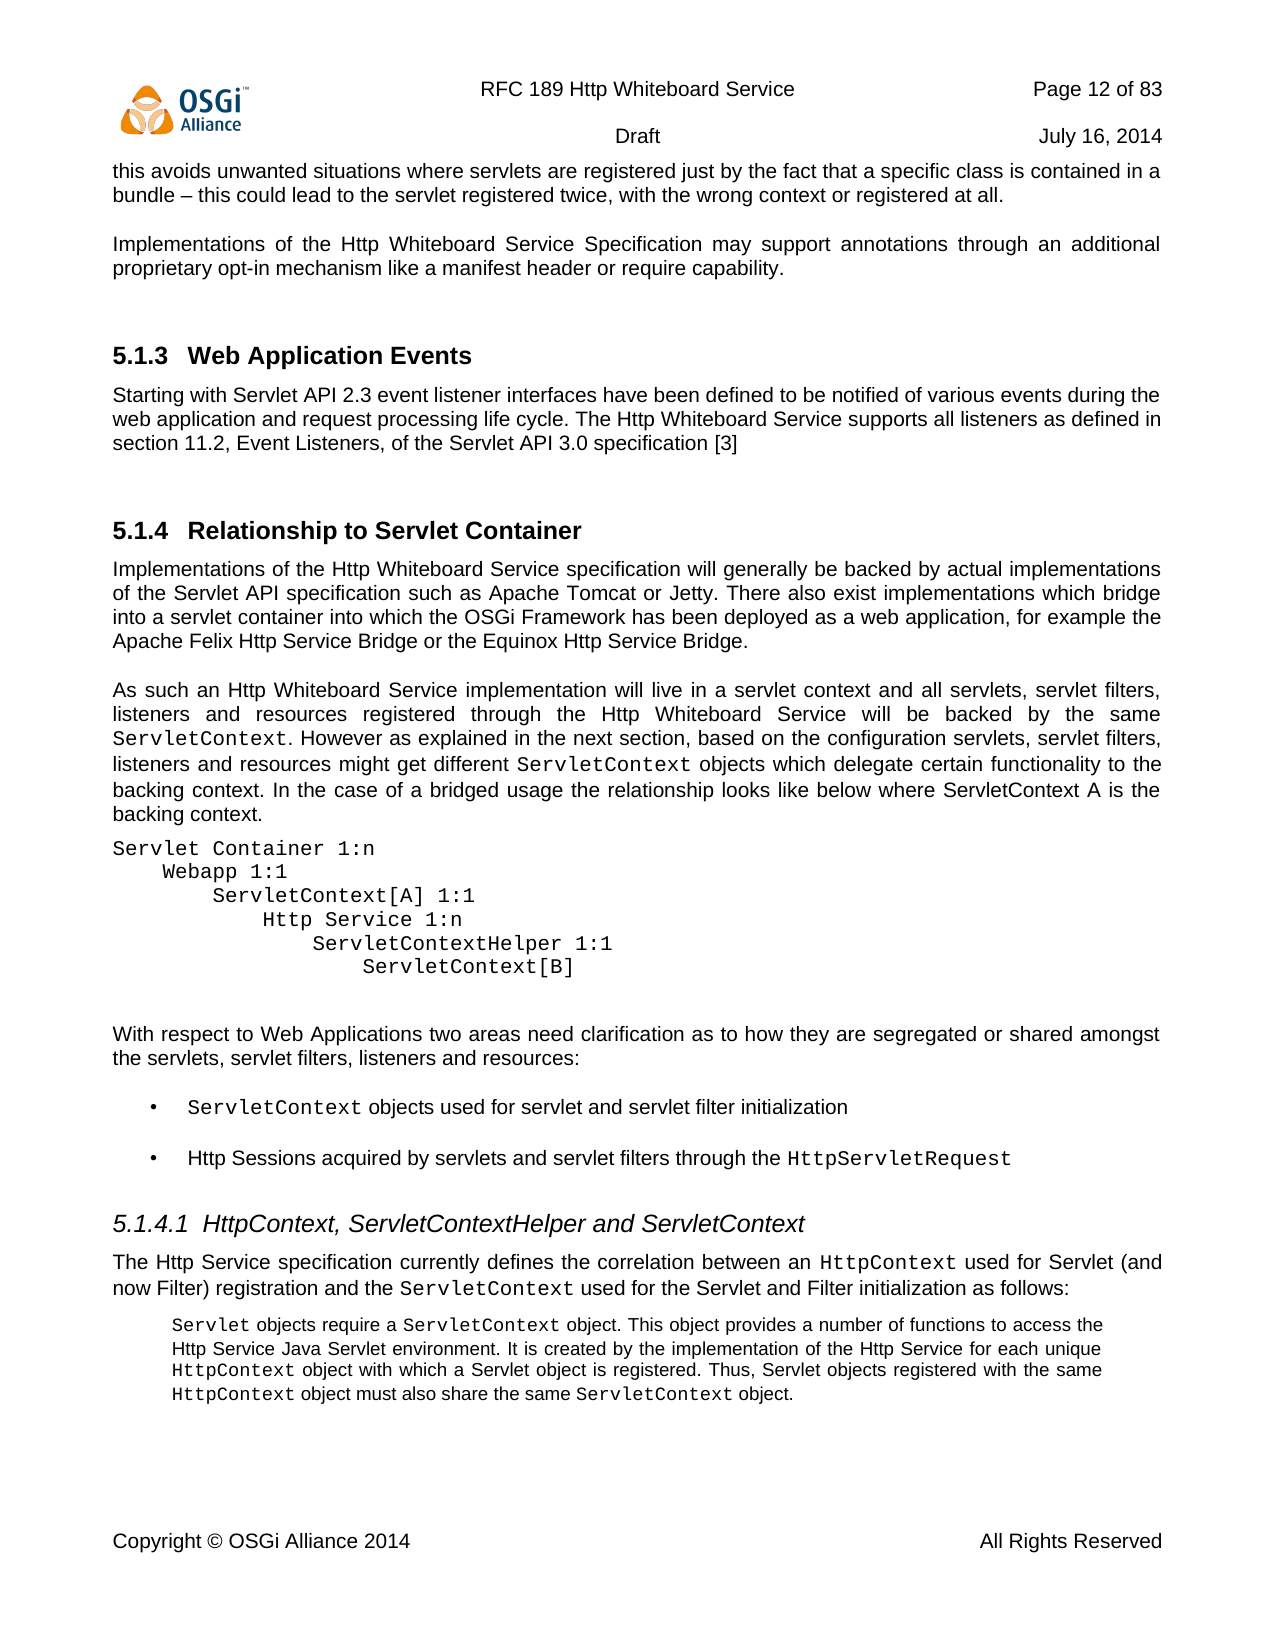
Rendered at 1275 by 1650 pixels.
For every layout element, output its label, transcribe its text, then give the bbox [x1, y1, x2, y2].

text As such an Http Whiteboard Service implementation will live in a servlet context and all servlets, servlet filters, listeners and resources registered through the Http Whiteboard Service will be backed by the same ServletContext. However as explained in the next section, based on the configuration servlets, servlet filters, listeners and resources might get different ServletContext objects which delegate certain functionality to the backing context. In the case of a bridged usage the relationship looks like below where ServletContext A is the backing context. [112, 678, 1162, 825]
subtitle Relationship to Servlet Container [112, 516, 1162, 544]
text Http Service 1:n [112, 909, 1162, 932]
text Servlet Container 1:n [112, 838, 1162, 862]
text Webapp 1:1 [112, 862, 1162, 885]
subtitle HttpContext, ServletContextHelper and ServletContext [112, 1209, 1162, 1238]
text Implementations of the Http Whiteboard Service Specification may support annotations through an additional proprietary opt-in mechanism like a manifest header or require capability. [112, 232, 1162, 280]
subtitle Web Application Events [112, 341, 1162, 370]
text With respect to Web Applications two areas need clarification as to how they are segregated or shared amongst the servlets, servlet filters, listeners and resources: [112, 1022, 1162, 1070]
text ServletContext[B] [112, 956, 1162, 980]
text this avoids unwanted situations where servlets are registered just by the fact that a specific class is contained in a bundle – this could lead to the servlet registered twice, with the wrong context or registered at all. [112, 159, 1162, 207]
text Implementations of the Http Whiteboard Service specification will generally be backed by actual implementations of the Servlet API specification such as Apache Tomcat or Jetty. There also exist implementations which bridge into a servlet container into which the OSGi Framework has been deployed as a web application, for example the Apache Felix Http Service Bridge or the Equinox Http Service Bridge. [112, 557, 1162, 653]
text ServletContext[A] 1:1 [112, 885, 1162, 909]
text ServletContextHelper 1:1 [112, 932, 1162, 956]
list Http Sessions acquired by servlets and servlet filters through the HttpServletRequest [150, 1146, 1162, 1171]
picture [113, 78, 257, 142]
text Starting with Servlet API 2.3 event listener interfaces have been defined to be notified of various events during the web application and request processing life cycle. The Http Whiteboard Service supports all listeners as defined in section 11.2, Event Listeners, of the Servlet API 3.0 specification [3]. [112, 382, 1162, 454]
list ServletContext objects used for servlet and servlet filter initialization [150, 1095, 1162, 1121]
text Servlet objects require a ServletContext object. This object provides a number of functions to access the Http Service Java Servlet environment. It is created by the implementation of the Http Service for each unique HttpContext object with which a Servlet object is registered. Thus, Servlet objects registered with the same HttpContext object must also share the same ServletContext object. [172, 1314, 1103, 1406]
text The Http Service specification currently defines the correlation between an HttpContext used for Servlet (and now Filter) registration and the ServletContext used for the Servlet and Filter initialization as follows: [112, 1250, 1162, 1302]
